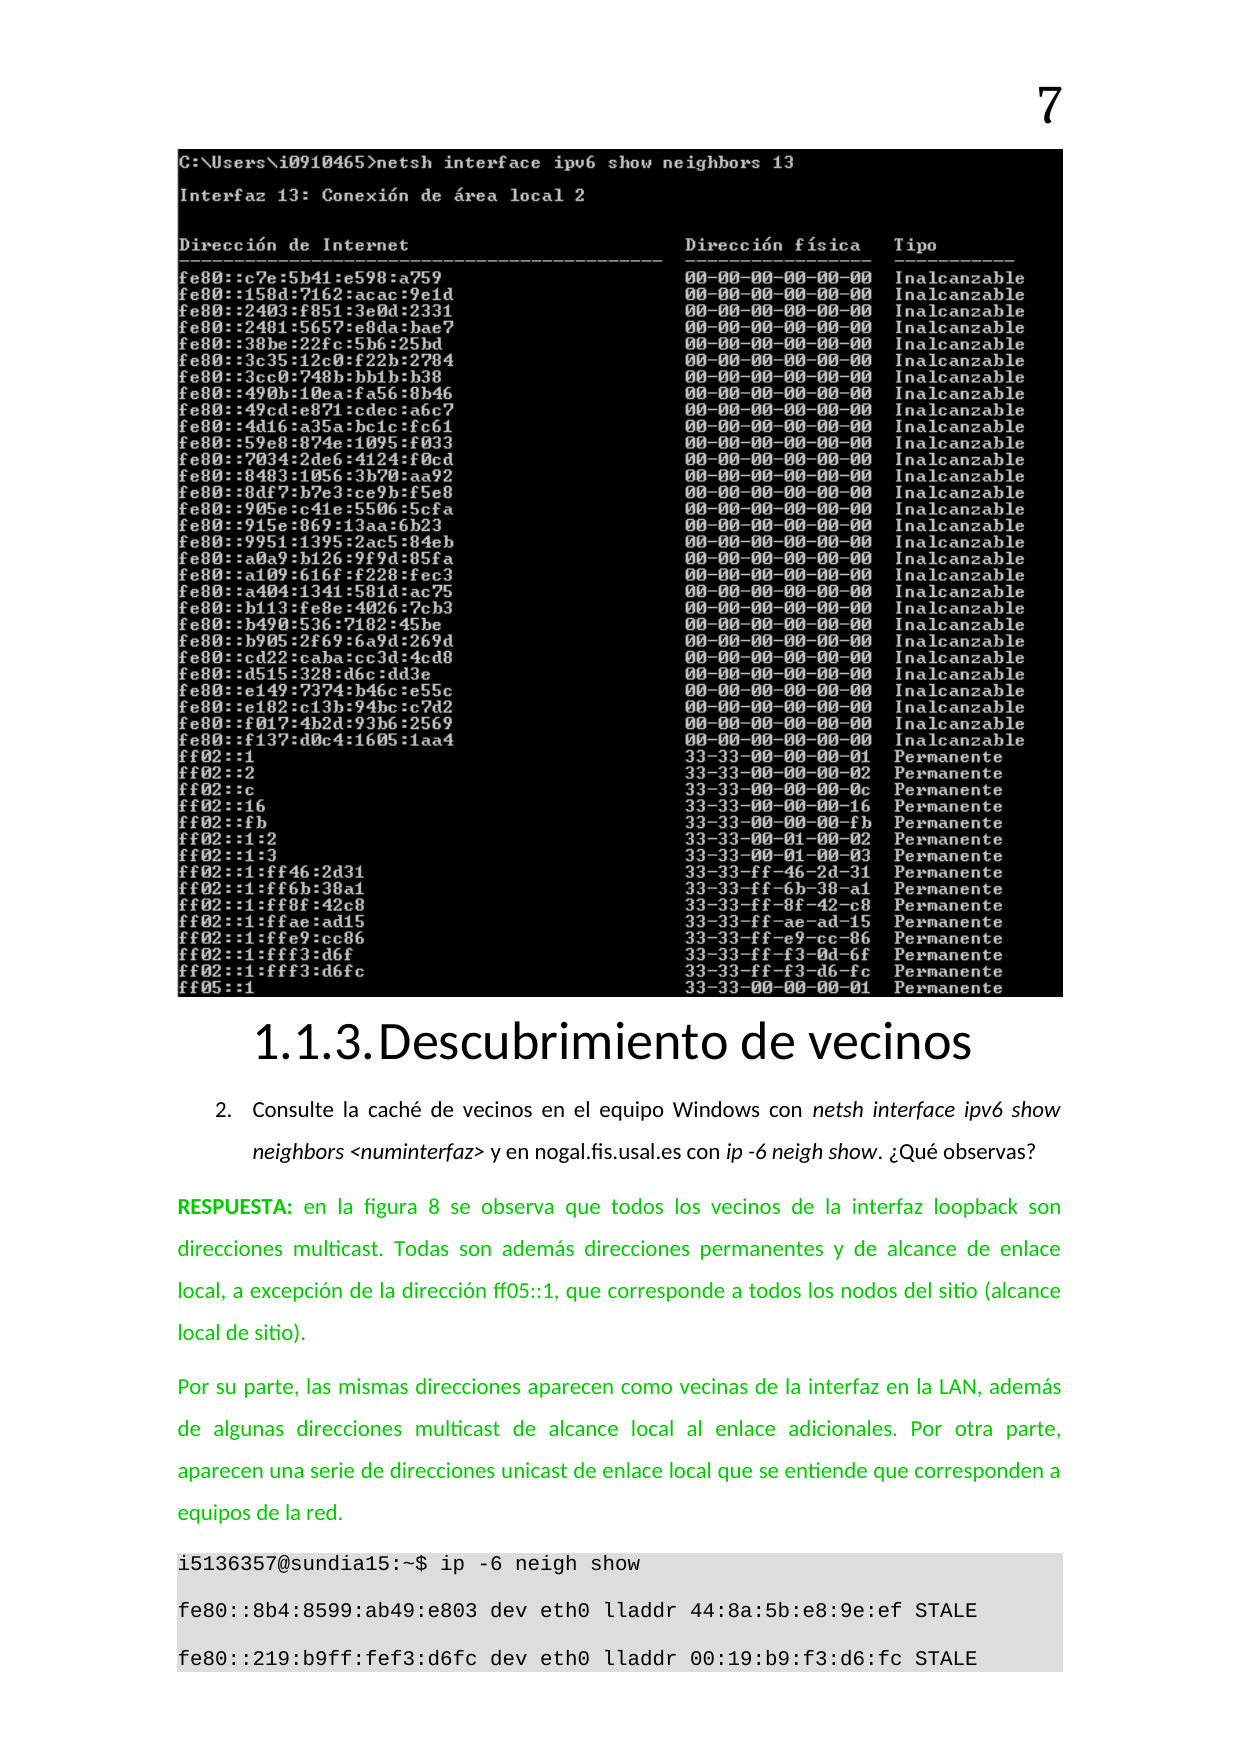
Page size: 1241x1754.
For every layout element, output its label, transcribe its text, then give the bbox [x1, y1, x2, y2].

text Por su parte, las mismas direcciones aparecen como vecinas de la interfaz en la LAN, además de algunas direcciones multicast de alcance local al enlace adicionales. Por otra parte, aparecen una serie de direcciones unicast de enlace local que se entiende que corresponden a equipos de la red. [177, 1372, 1063, 1526]
picture [177, 149, 1063, 997]
text fe80::219:b9ff:fef3:d6fc dev eth0 lladdr 00:19:b9:f3:d6:fc STALE [177, 1648, 1063, 1672]
text [177, 137, 1063, 149]
text fe80::8b4:8599:ab49:e803 dev eth0 lladdr 44:8a:5b:e8:9e:ef STALE [177, 1601, 1063, 1624]
text RESPUESTA: en la figura 8 se observa que todos los vecinos de la interfaz loopback son direcciones multicast. Todas son además direcciones permanentes y de alcance de enlace local, a excepción de la dirección ff05::1, que corresponde a todos los nodos del sitio (alcance local de sitio). [177, 1192, 1063, 1346]
text i5136357@sundia15:~$ ip -6 neigh show [177, 1553, 1063, 1576]
list Consulte la caché de vecinos en el equipo Windows con netsh interface ipv6 show neighbors <numinterfaz> y en nogal.fis.usal.es con ip -6 neigh show. ¿Qué observas? [215, 1095, 1063, 1165]
subtitle Descubrimiento de vecinos [252, 997, 1063, 1073]
